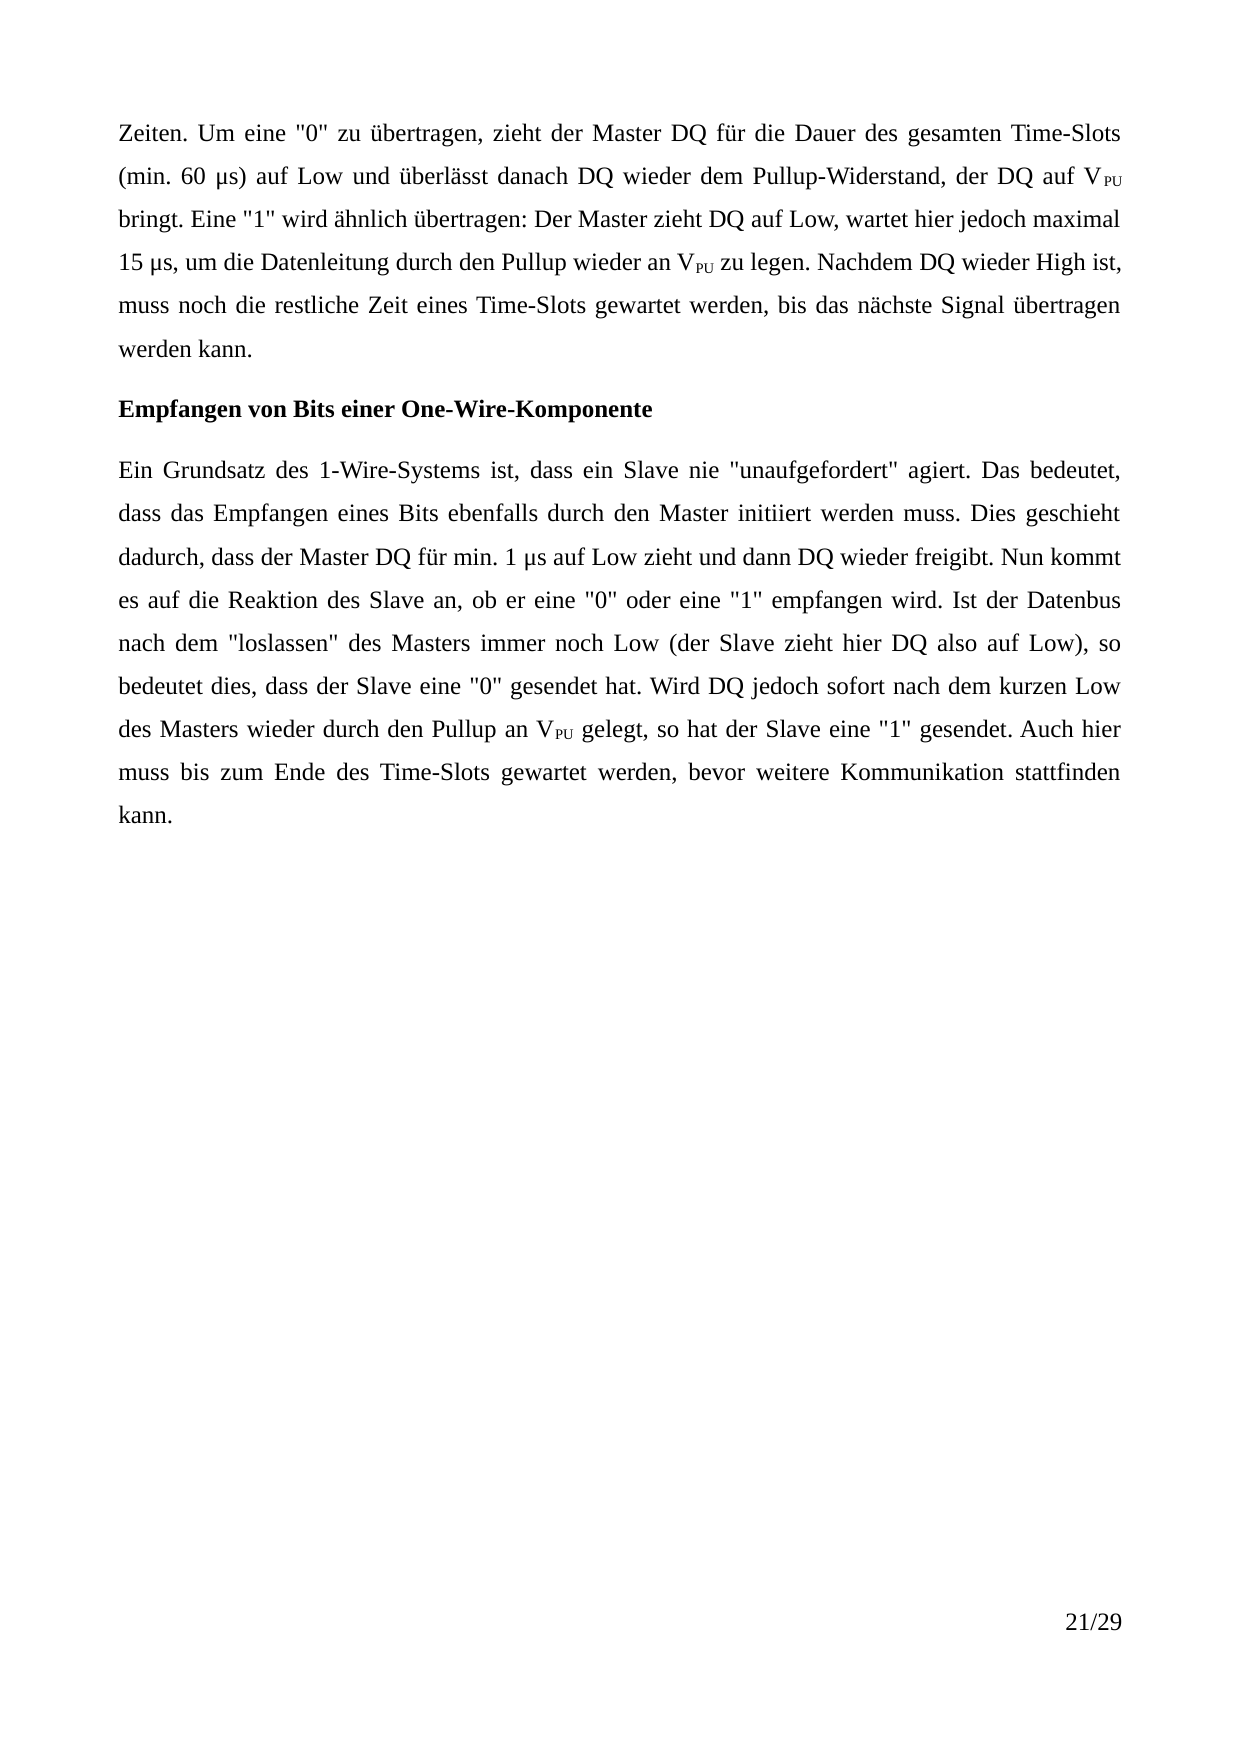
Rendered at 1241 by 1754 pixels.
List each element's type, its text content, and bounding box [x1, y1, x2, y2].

text Ein Grundsatz des 1-Wire-Systems ist, dass ein Slave nie "unaufgefordert" agiert. Das bedeutet, dass das Empfangen eines Bits ebenfalls durch den Master initiiert werden muss. Dies geschieht dadurch, dass der Master DQ für min. 1 μs auf Low zieht und dann DQ wieder freigibt. Nun kommt es auf die Reaktion des Slave an, ob er eine "0" oder eine "1" empfangen wird. Ist der Datenbus nach dem "loslassen" des Masters immer noch Low (der Slave zieht hier DQ also auf Low), so bedeutet dies, dass der Slave eine "0" gesendet hat. Wird DQ jedoch sofort nach dem kurzen Low des Masters wieder durch den Pullup an VPU gelegt, so hat der Slave eine "1" gesendet. Auch hier muss bis zum Ende des Time-Slots gewartet werden, bevor weitere Kommunikation stattfinden kann. [118, 455, 1122, 829]
text Zeiten. Um eine "0" zu übertragen, zieht der Master DQ für die Dauer des gesamten Time-Slots (min. 60 μs) auf Low und überlässt danach DQ wieder dem Pullup-Widerstand, der DQ auf VPU bringt. Eine "1" wird ähnlich übertragen: Der Master zieht DQ auf Low, wartet hier jedoch maximal 15 μs, um die Datenleitung durch den Pullup wieder an VPU zu legen. Nachdem DQ wieder High ist, muss noch die restliche Zeit eines Time-Slots gewartet werden, bis das nächste Signal übertragen werden kann. [118, 118, 1122, 362]
text Empfangen von Bits einer One-Wire-Komponente [118, 394, 1122, 423]
